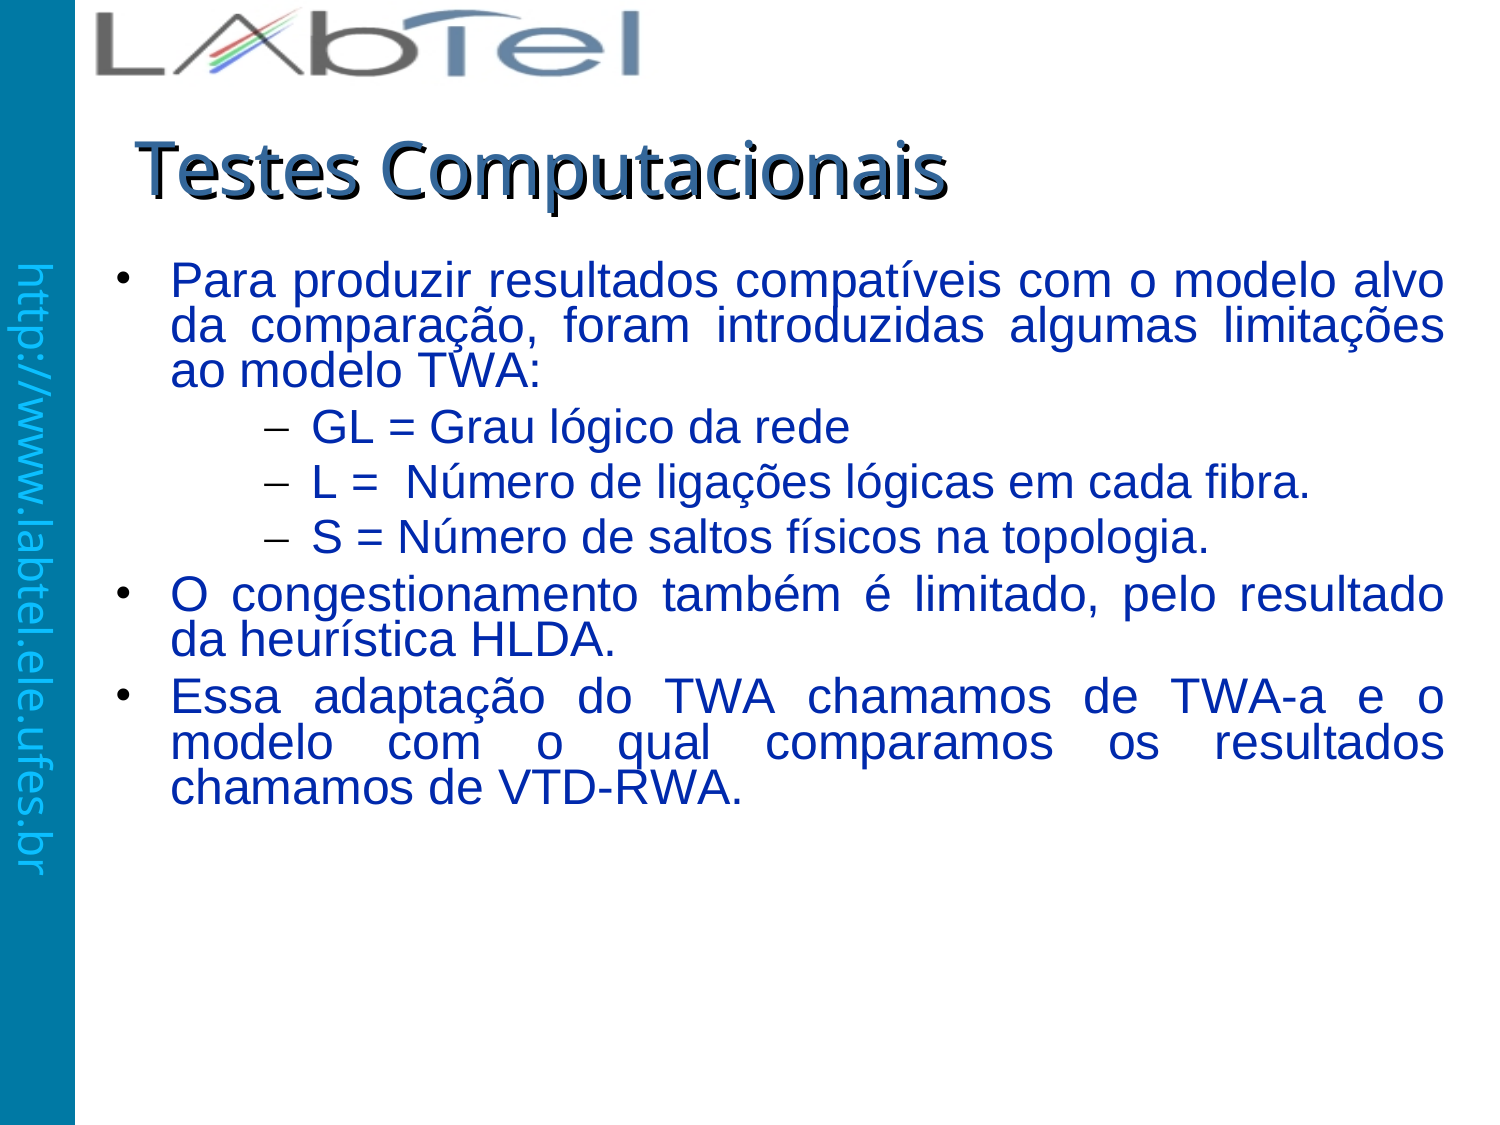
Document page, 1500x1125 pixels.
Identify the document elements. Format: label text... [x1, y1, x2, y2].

picture [76, 0, 675, 88]
list Para produzir resultados compatíveis com o modelo alvo da comparação, foram introduzidas algumas limitações ao modelo TWA: GL = Grau lógico da rede L = Número de ligações lógicas em cada ﬁbra. S = Número de saltos físicos na topologia. O congestionamento também é limitado, pelo resultado da heurística HLDA. Essa adaptação do TWA chamamos de TWA-a e o modelo com o qual comparamos os resultados chamamos de VTD-RWA. [99, 237, 1461, 980]
title Testes Computacionais [99, 65, 1461, 237]
